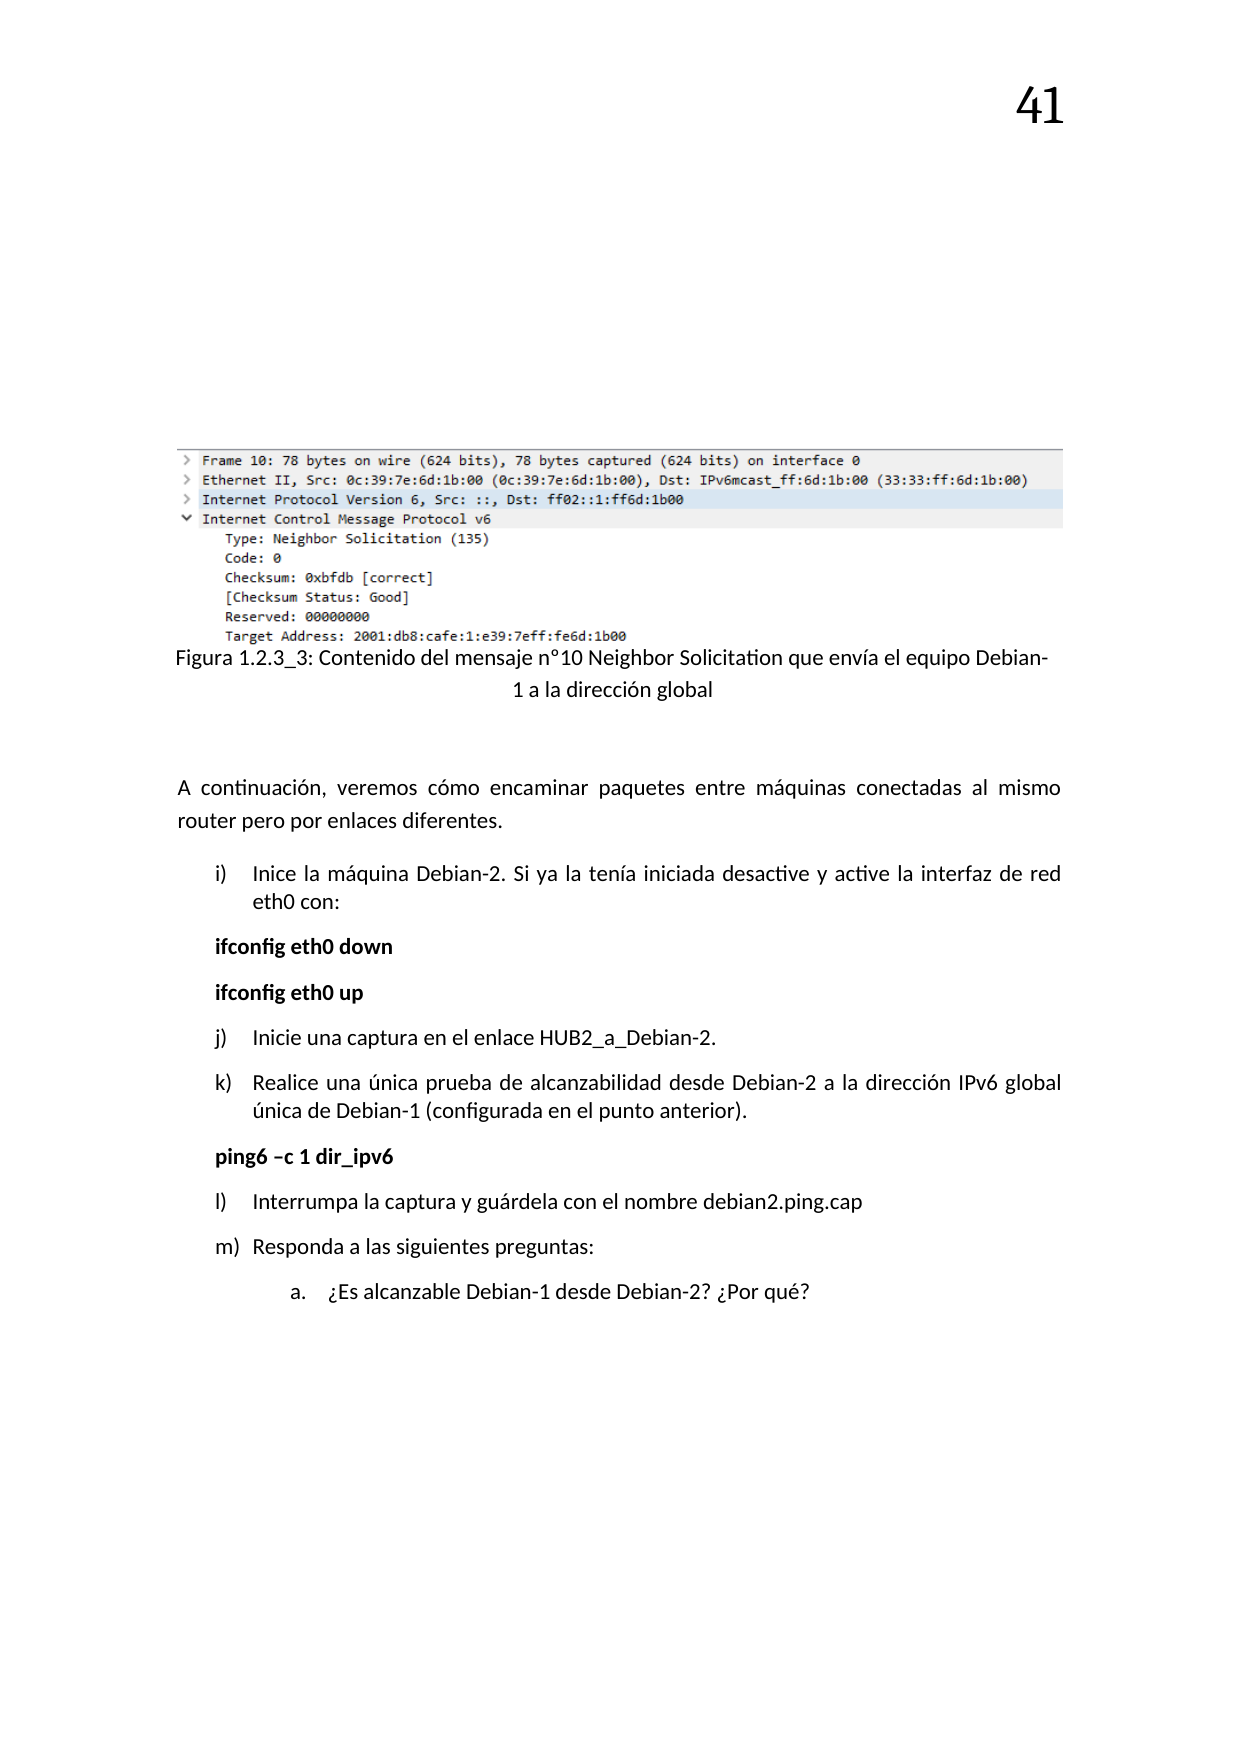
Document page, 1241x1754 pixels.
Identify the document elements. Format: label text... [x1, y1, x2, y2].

list Responda a las siguientes preguntas: [215, 1232, 1063, 1260]
picture [177, 448, 1063, 673]
list Inice la máquina Debian-2. Si ya la tenía iniciada desactive y active la interfaz de red eth0 con: [215, 859, 1063, 915]
text A continuación, veremos cómo encaminar paquetes entre máquinas conectadas al mismo router pero por enlaces diferentes. [177, 773, 1063, 834]
list ifconfig eth0 down [215, 932, 1063, 961]
list ifconfig eth0 up [215, 978, 1063, 1006]
list Realice una única prueba de alcanzabilidad desde Debian-2 a la dirección IPv6 global única de Debian-1 (configurada en el punto anterior). [215, 1068, 1063, 1125]
list Inicie una captura en el enlace HUB2_a_Debian-2. [215, 1023, 1063, 1051]
list Interrumpa la captura y guárdela con el nombre debian2.ping.cap [215, 1187, 1063, 1215]
list ping6 –c 1 dir_ipv6 [215, 1142, 1063, 1170]
list ¿Es alcanzable Debian-1 desde Debian-2? ¿Por qué? [290, 1277, 1063, 1306]
